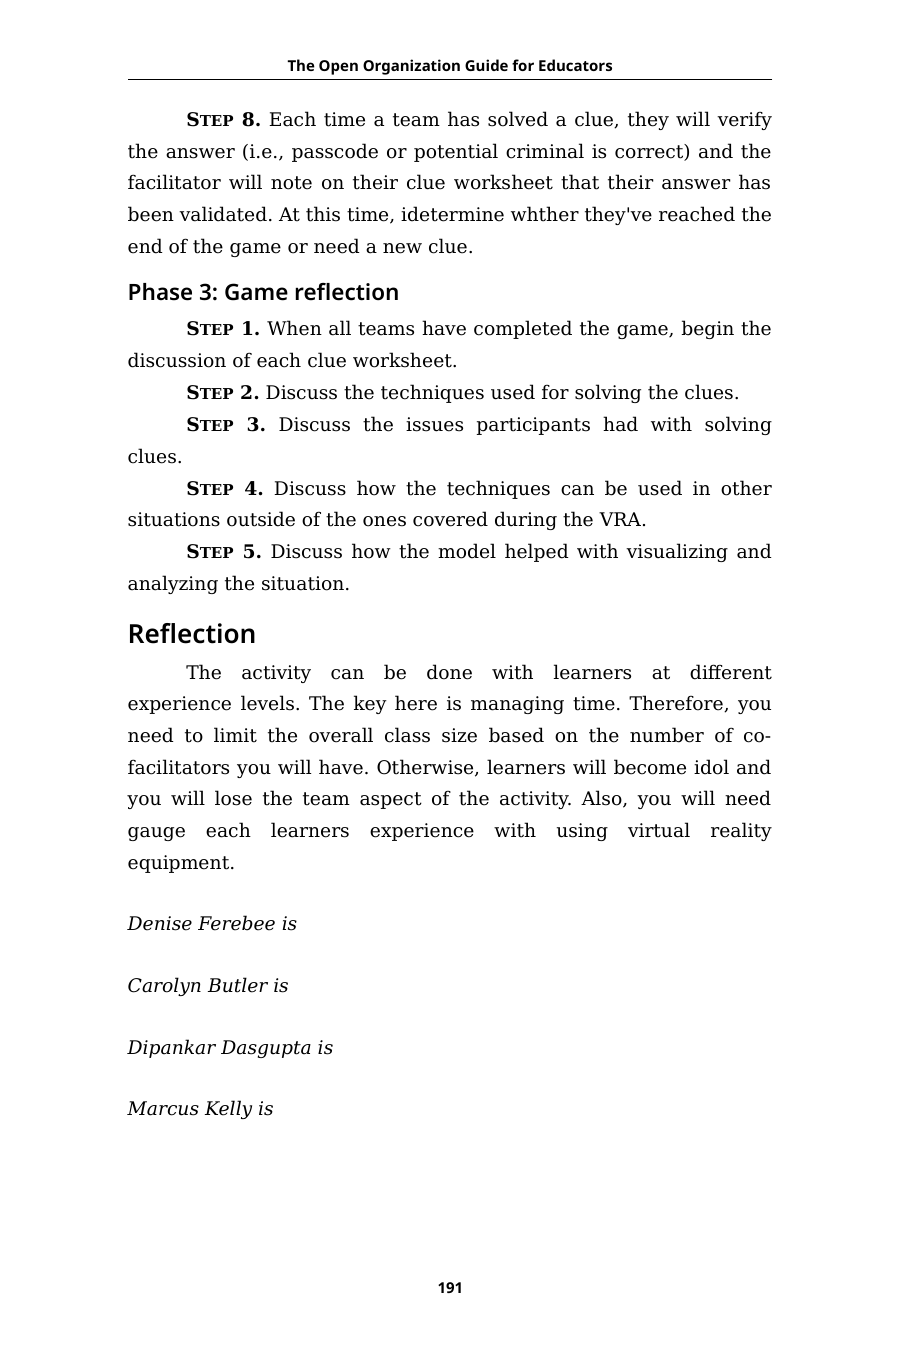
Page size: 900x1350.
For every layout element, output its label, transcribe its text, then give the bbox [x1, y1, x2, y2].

text Step 2. Discuss the techniques used for solving the clues. [127, 382, 772, 404]
text Step 5. Discuss how the model helped with visualizing and analyzing the situation. [127, 541, 772, 594]
subtitle Phase 3: Game reflection [127, 280, 772, 306]
text The activity can be done with learners at different experience levels. The key here is managing time. Therefore, you need to limit the overall class size based on the number of co-facilitators you will have. Otherwise, learners will become idol and you will lose the team aspect of the activity. Also, you will need gauge each learners experience with using virtual reality equipment. [127, 662, 772, 874]
text Carolyn Butler is [127, 975, 772, 997]
text Step 8. Each time a team has solved a clue, they will verify the answer (i.e., passcode or potential criminal is correct) and the facilitator will note on their clue worksheet that their answer has been validated. At this time, idetermine whther they've reached the end of the game or need a new clue. [127, 109, 772, 257]
subtitle Reflection [127, 619, 772, 649]
text Dipankar Dasgupta is [127, 1037, 772, 1059]
text Step 1. When all teams have completed the game, begin the discussion of each clue worksheet. [127, 318, 772, 372]
text Step 4. Discuss how the techniques can be used in other situations outside of the ones covered during the VRA. [127, 477, 772, 531]
text Denise Ferebee is [127, 913, 772, 935]
text Marcus Kelly is [127, 1098, 772, 1120]
text Step 3. Discuss the issues participants had with solving clues. [127, 414, 772, 467]
